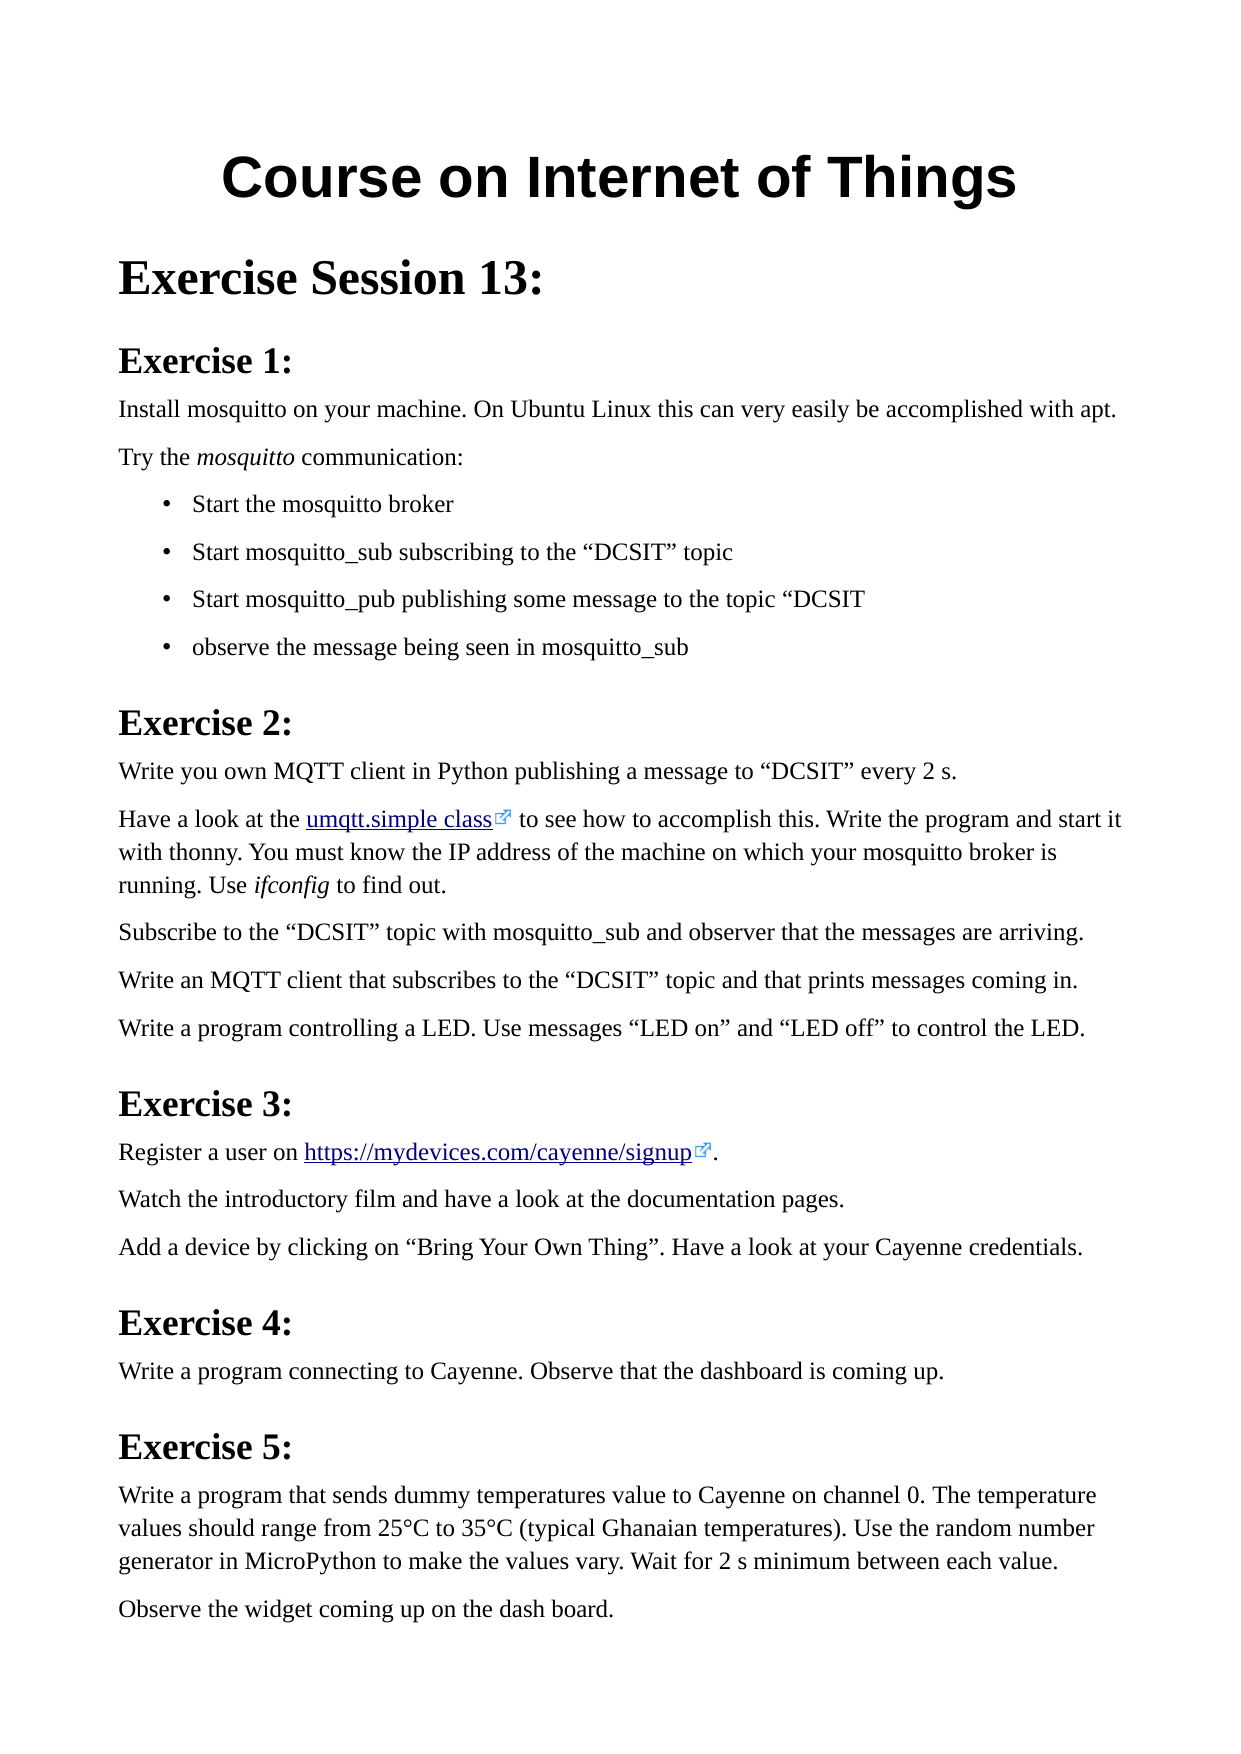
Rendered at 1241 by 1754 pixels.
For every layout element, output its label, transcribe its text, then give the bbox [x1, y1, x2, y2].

text Try the mosquitto communication: [118, 442, 1122, 471]
text Watch the introductory film and have a look at the documentation pages. [118, 1184, 1122, 1213]
title Course on Internet of Things [118, 143, 1122, 210]
text Write a program that sends dummy temperatures value to Cayenne on channel 0. The temperature values should range from 25°C to 35°C (typical Ghanaian temperatures). Use the random number generator in MicroPython to make the values vary. Wait for 2 s minimum between each value. [118, 1480, 1122, 1575]
subtitle Exercise 5: [118, 1424, 1122, 1468]
subtitle Exercise Session 13: [118, 248, 1122, 305]
subtitle Exercise 1: [118, 338, 1122, 382]
text Observe the widget coming up on the dash board. [118, 1594, 1122, 1622]
text Write an MQTT client that subscribes to the “DCSIT” topic and that prints messages coming in. [118, 965, 1122, 994]
picture [692, 1141, 713, 1161]
text Write a program controlling a LED. Use messages “LED on” and “LED off” to control the LED. [118, 1013, 1122, 1041]
picture [492, 808, 513, 828]
list observe the message being seen in mosquitto_sub [162, 632, 1122, 661]
text Write a program connecting to Cayenne. Observe that the dashboard is coming up. [118, 1356, 1122, 1385]
text Subscribe to the “DCSIT” topic with mosquitto_sub and observer that the messages are arriving. [118, 917, 1122, 946]
subtitle Exercise 2: [118, 701, 1122, 744]
list Start the mosquitto broker [162, 489, 1122, 518]
text Install mosquitto on your machine. On Ubuntu Linux this can very easily be accomplished with apt. [118, 394, 1122, 423]
list Start mosquitto_sub subscribing to the “DCSIT” topic [162, 537, 1122, 566]
subtitle Exercise 3: [118, 1081, 1122, 1124]
text Have a look at the umqtt.simple class to see how to accomplish this. Write the program and start it with thonny. You must know the IP address of the machine on which your mosquitto broker is running. Use ifconfig to find out. [118, 804, 1122, 899]
list Start mosquitto_pub publishing some message to the topic “DCSIT [162, 584, 1122, 613]
text Register a user on https://mydevices.com/cayenne/signup. [118, 1137, 1122, 1166]
text Write you own MQTT client in Python publishing a message to “DCSIT” every 2 s. [118, 756, 1122, 785]
text Add a device by clicking on “Bring Your Own Thing”. Have a look at your Cayenne credentials. [118, 1232, 1122, 1261]
subtitle Exercise 4: [118, 1300, 1122, 1343]
